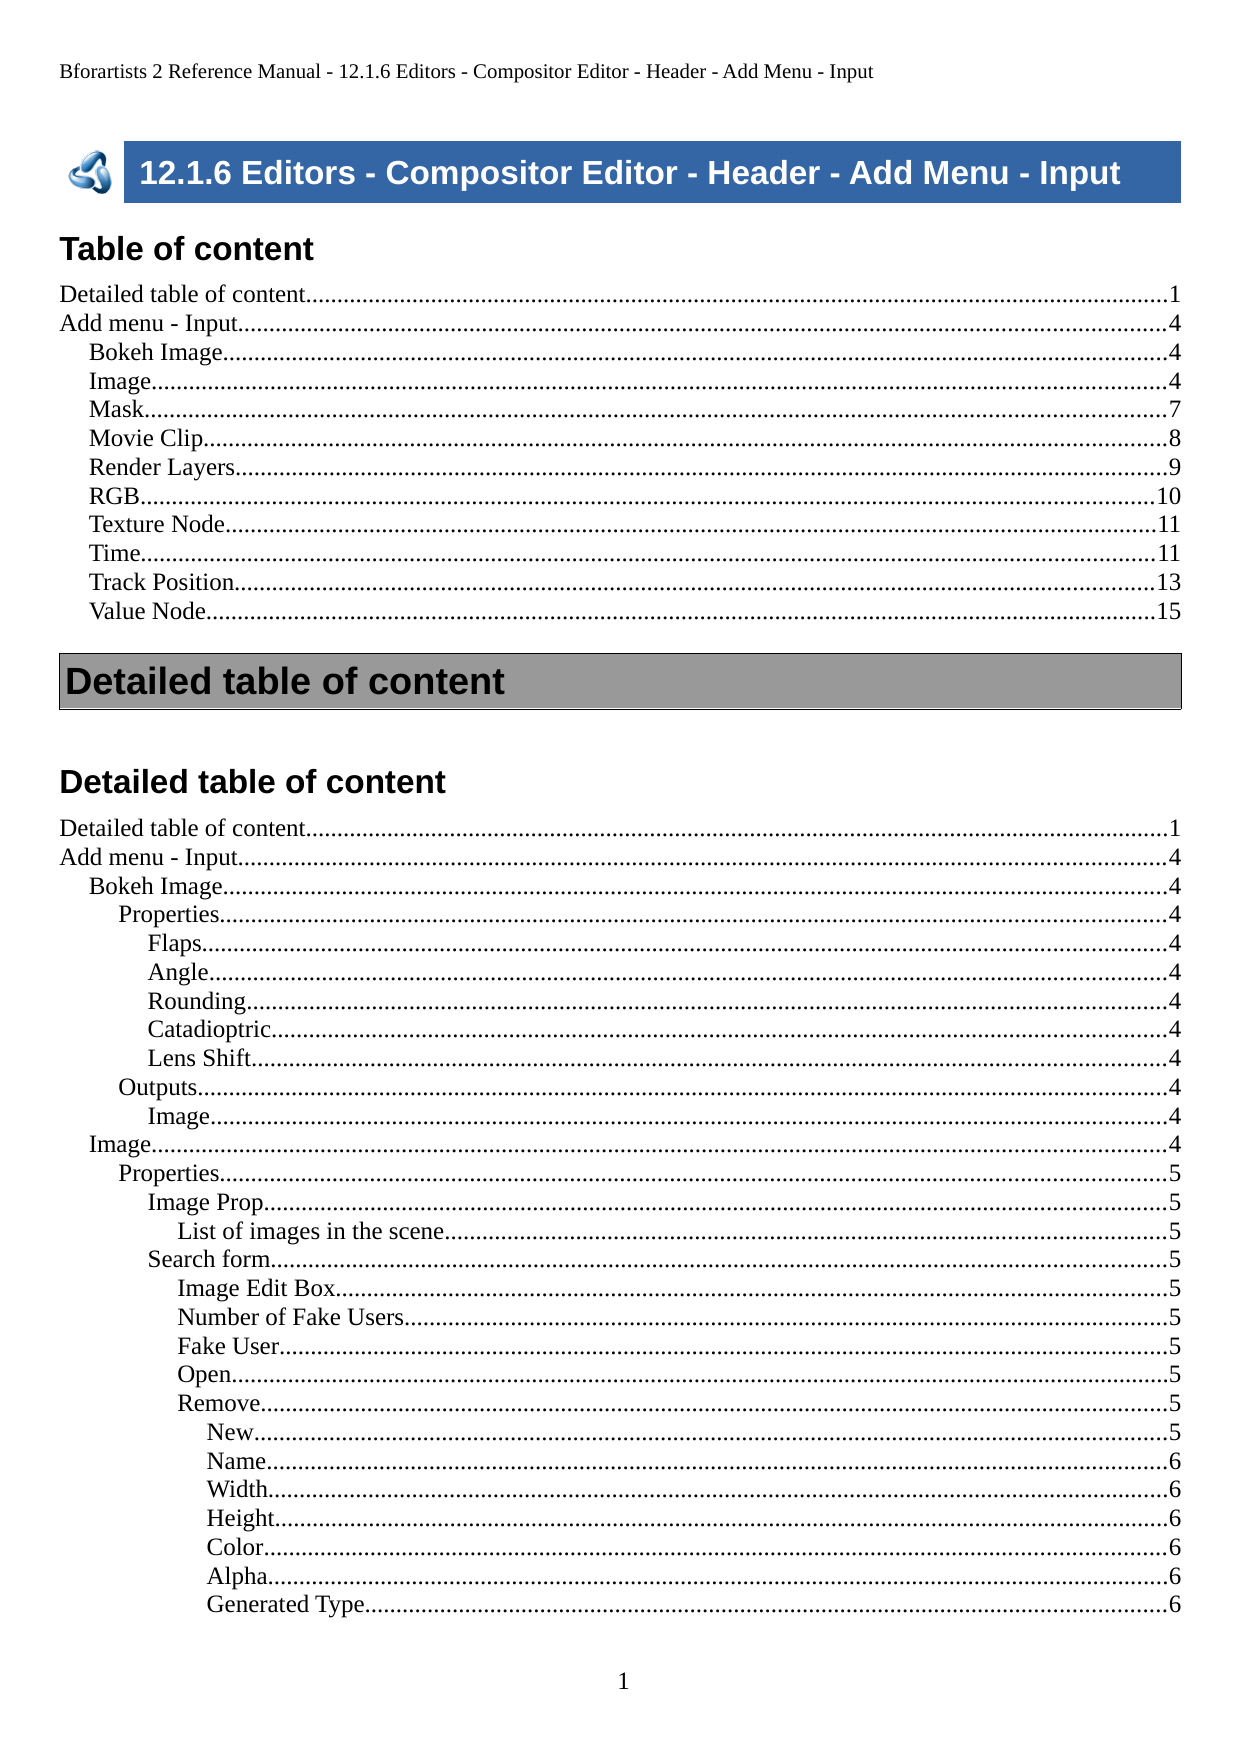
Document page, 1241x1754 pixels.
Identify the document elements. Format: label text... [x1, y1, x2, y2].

text Angle 4 [147, 957, 1181, 986]
picture [65, 147, 114, 197]
text Lens Shift 4 [147, 1043, 1181, 1072]
text Mask 7 [88, 394, 1181, 423]
text Properties 4 [118, 899, 1181, 928]
text Flaps 4 [147, 928, 1181, 957]
text Outputs 4 [118, 1072, 1181, 1101]
text Image 4 [88, 366, 1181, 394]
text Time 11 [88, 538, 1181, 567]
text Render Layers 9 [88, 452, 1181, 481]
subtitle Table of content [59, 228, 1181, 267]
table_header 12.1.6 Editors - Compositor Editor - Header - Add Menu - Input [124, 141, 1181, 203]
text Add menu - Input 4 [59, 842, 1181, 871]
subtitle Detailed table of content [59, 762, 1181, 801]
text Bokeh Image 4 [88, 871, 1181, 899]
text Image Edit Box 5 [177, 1273, 1181, 1302]
text Fake User 5 [177, 1331, 1181, 1359]
text Movie Clip 8 [88, 423, 1181, 452]
text Detailed table of content 1 [59, 813, 1181, 842]
text Add menu - Input 4 [59, 308, 1181, 337]
text Image 4 [147, 1101, 1181, 1129]
text New 5 [206, 1417, 1181, 1446]
text Properties 5 [118, 1158, 1181, 1187]
text Value Node 15 [88, 596, 1181, 624]
text Alpha 6 [206, 1561, 1181, 1589]
text Open 5 [177, 1359, 1181, 1388]
text Catadioptric 4 [147, 1014, 1181, 1043]
text List of images in the scene 5 [177, 1216, 1181, 1244]
text Bokeh Image 4 [88, 337, 1181, 366]
text Detailed table of content 1 [59, 279, 1181, 308]
text Remove 5 [177, 1388, 1181, 1417]
text Color 6 [206, 1532, 1181, 1561]
text Number of Fake Users 5 [177, 1302, 1181, 1331]
table_header [59, 141, 124, 203]
text Height 6 [206, 1503, 1181, 1532]
text RGB 10 [88, 481, 1181, 509]
text Texture Node 11 [88, 509, 1181, 538]
table_header Detailed table of content [60, 654, 1181, 708]
text Image 4 [88, 1129, 1181, 1158]
text Name 6 [206, 1446, 1181, 1474]
text Width 6 [206, 1474, 1181, 1503]
text Rounding 4 [147, 986, 1181, 1014]
text Search form 5 [147, 1244, 1181, 1273]
text Image Prop 5 [147, 1187, 1181, 1216]
text Generated Type 6 [206, 1589, 1181, 1618]
text Track Position 13 [88, 567, 1181, 596]
